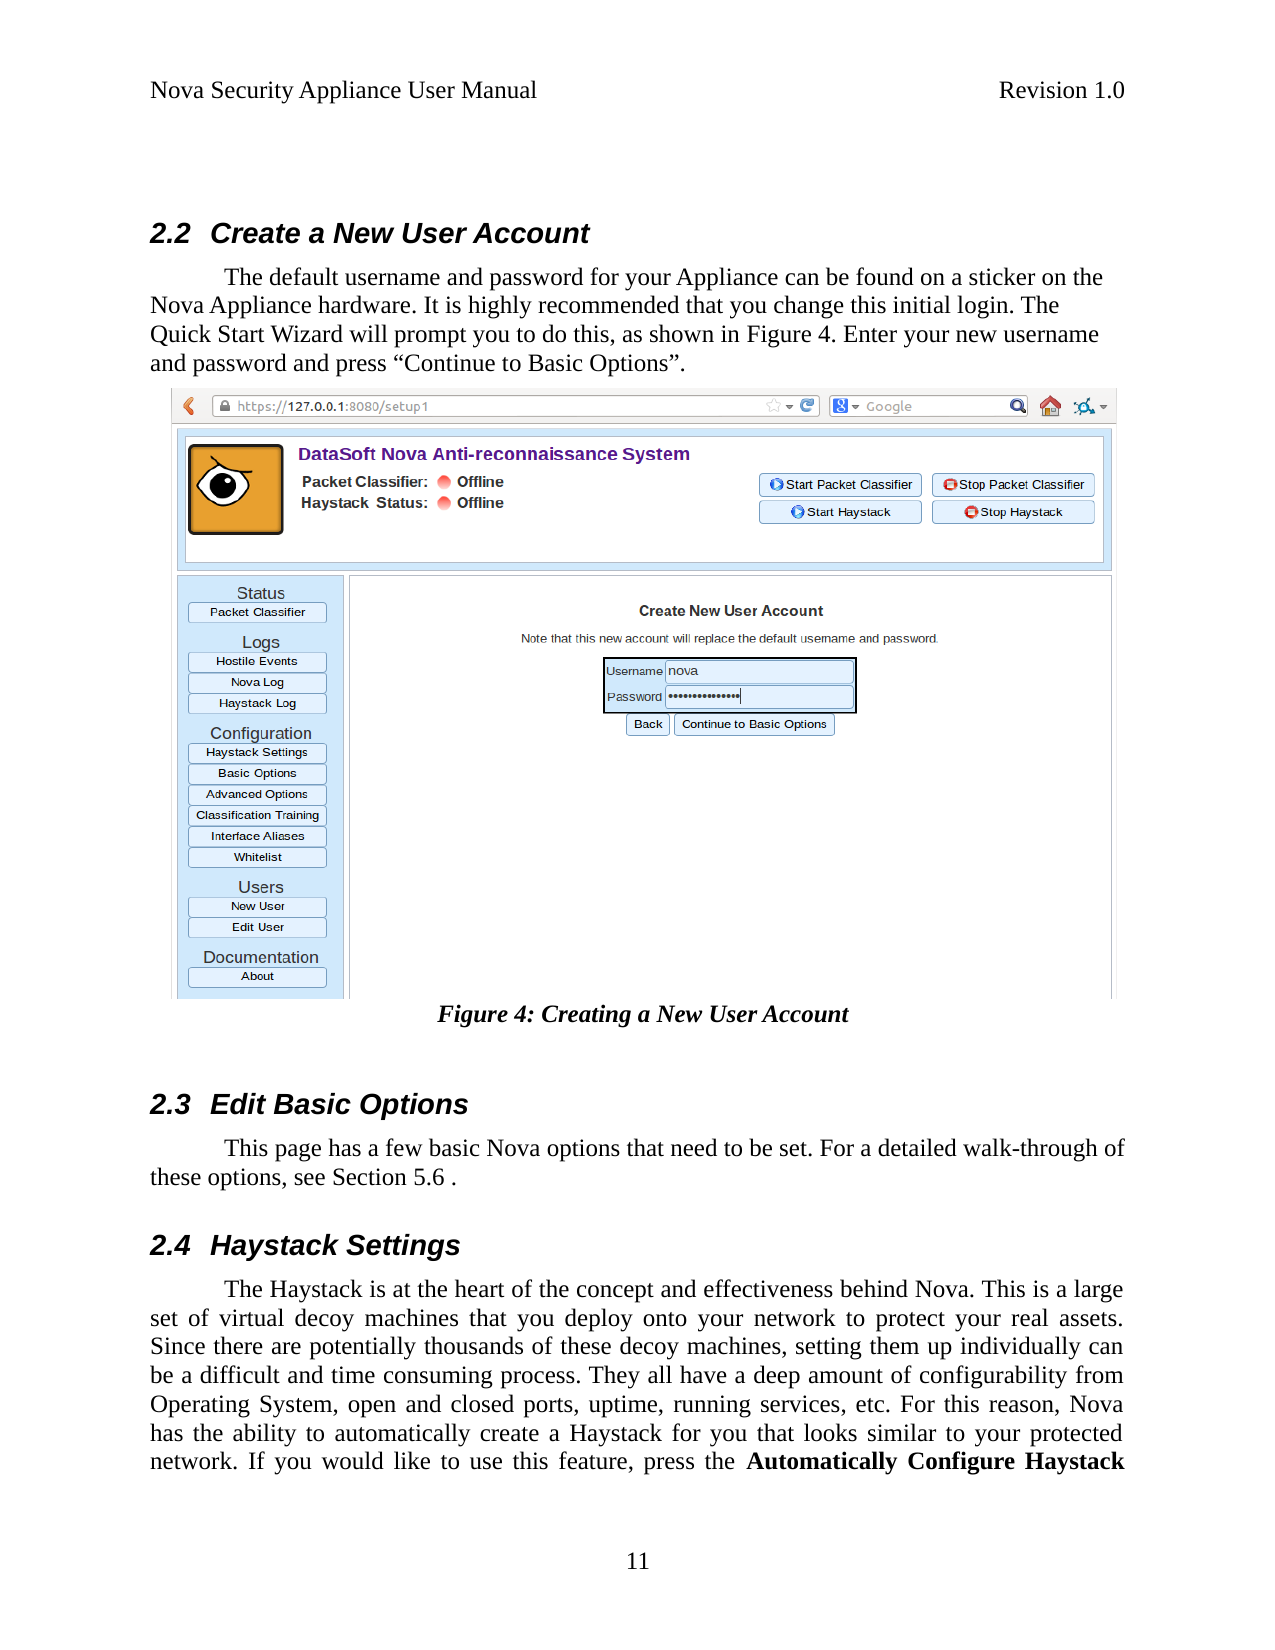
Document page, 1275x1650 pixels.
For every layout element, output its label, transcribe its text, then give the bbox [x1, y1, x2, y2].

text The default username and password for your Appliance can be found on a sticker on the Nova Appliance hardware. It is highly recommended that you change this initial login. The Quick Start Wizard will prompt you to do this, as shown in Figure 4. Enter your new username and password and press “Continue to Basic Options”. [150, 262, 1126, 1049]
text This page has a few basic Nova options that need to be set. For a detailed walk-through of these options, see Section 5.6. [150, 1133, 1125, 1190]
text The Haystack is at the heart of the concept and effectiveness behind Nova. This is a large set of virtual decoy machines that you deploy onto your network to protect your real assets. Since there are potentially thousands of these decoy machines, setting them up individually can be a difficult and time consuming process. They all have a deep amount of configurability from Operating System, open and closed ports, uptime, running services, etc. For this reason, Nova has the ability to automatically create a Haystack for you that looks similar to your protected network. If you would like to use this feature, press the Automatically Configure Haystack [150, 1274, 1125, 1475]
subtitle Edit Basic Options [150, 1087, 1125, 1120]
subtitle Create a New User Account [150, 216, 1125, 249]
text Figure 4: Creating a New User Account [162, 999, 1126, 1028]
picture [171, 388, 1117, 999]
subtitle Haystack Settings [150, 1228, 1125, 1261]
